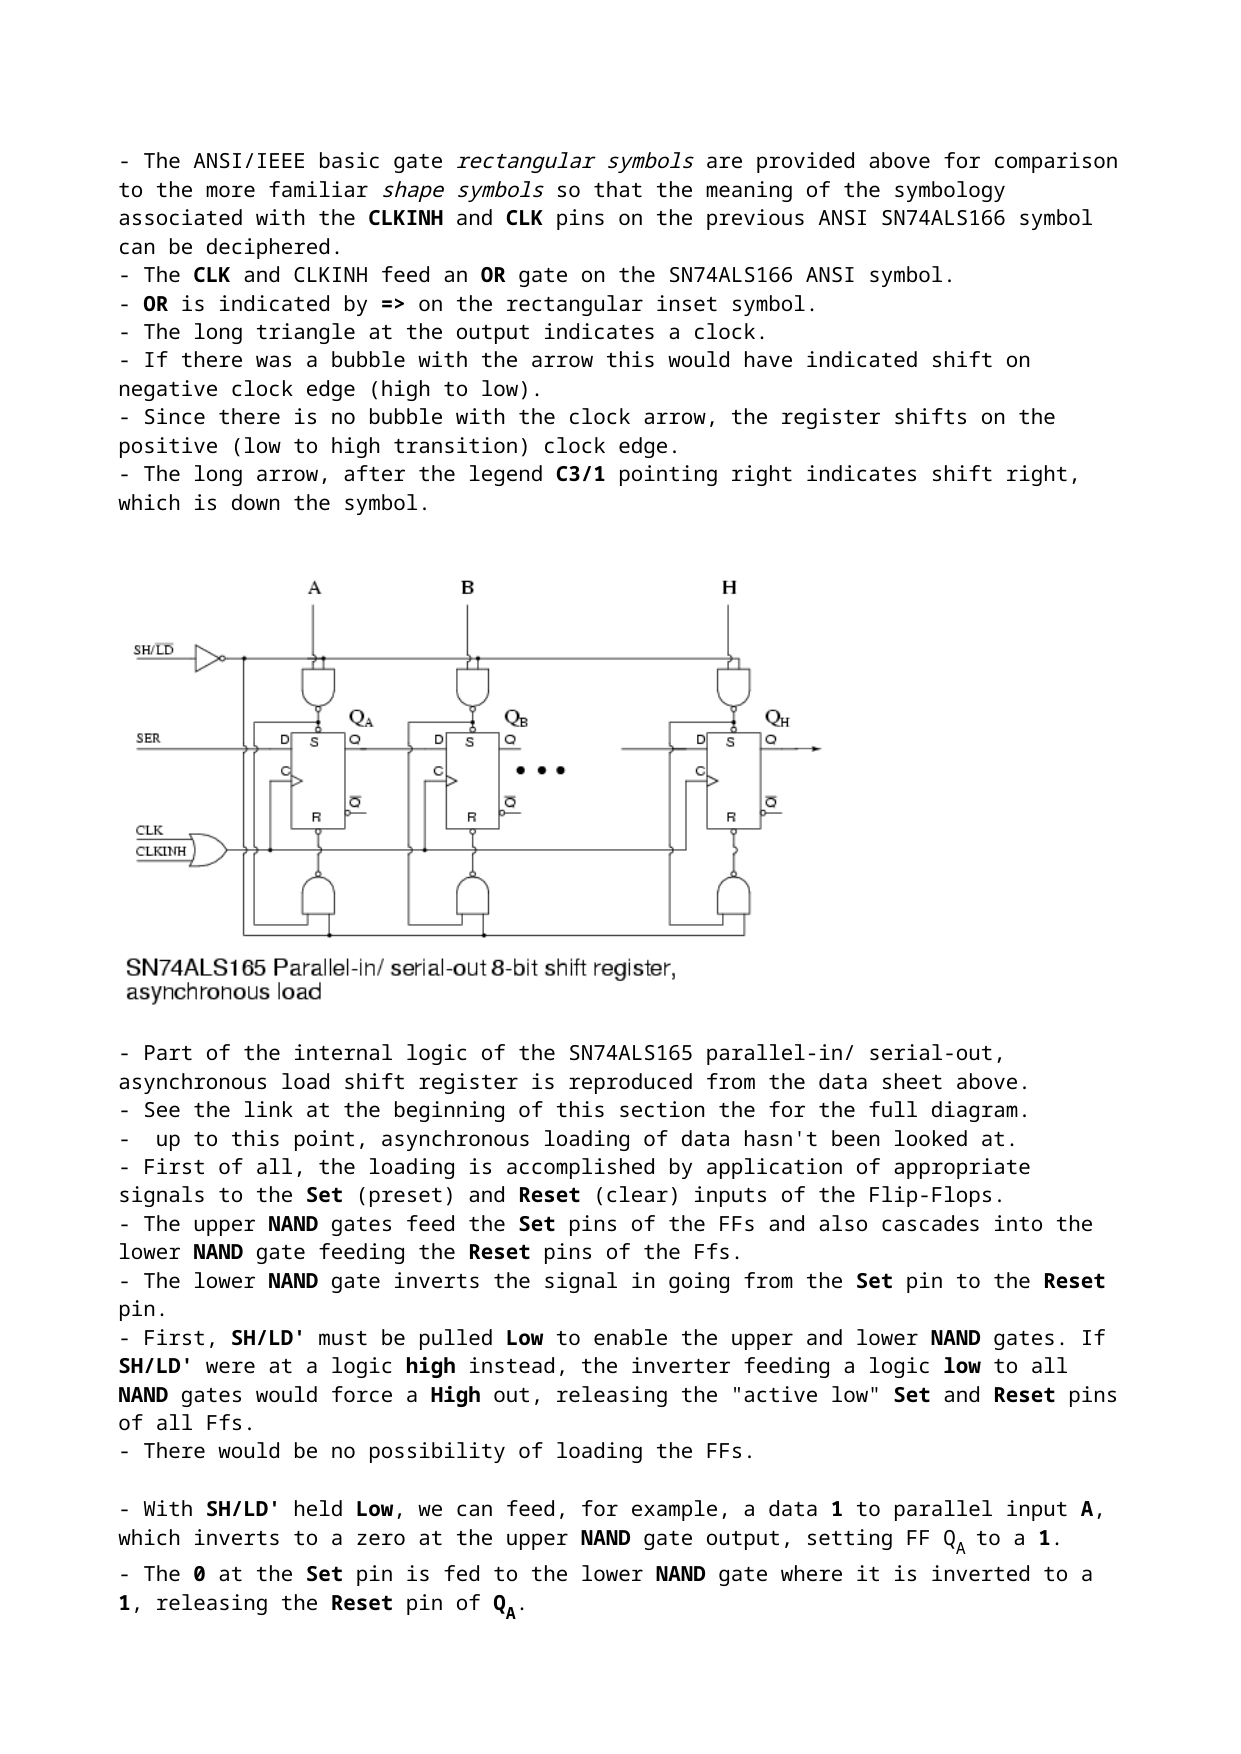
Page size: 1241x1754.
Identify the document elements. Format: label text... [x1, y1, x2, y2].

text - See the link at the beginning of this section the for the full diagram. [118, 1095, 1122, 1124]
text - First, SH/LD' must be pulled Low to enable the upper and lower NAND gates. If SH/LD' were at a logic high instead, the inverter feeding a logic low to all NAND gates would force a High out, releasing the "active low" Set and Reset pins of all Ffs. [118, 1323, 1122, 1437]
text - OR is indicated by => on the rectangular inset symbol. [118, 289, 1122, 317]
text - First of all, the loading is accomplished by application of appropriate signals to the Set (preset) and Reset (clear) inputs of the Flip-Flops. [118, 1152, 1122, 1209]
text - The CLK and CLKINH feed an OR gate on the SN74ALS166 ANSI symbol. [118, 260, 1122, 289]
text - If there was a bubble with the arrow this would have indicated shift on negative clock edge (high to low). [118, 346, 1122, 402]
text - The long triangle at the output indicates a clock. [118, 317, 1122, 346]
picture [118, 573, 829, 1010]
text - There would be no possibility of loading the FFs. [118, 1437, 1122, 1465]
text - Since there is no bubble with the clock arrow, the register shifts on the positive (low to high transition) clock edge. [118, 402, 1122, 459]
text - up to this point, asynchronous loading of data hasn't been looked at. [118, 1124, 1122, 1152]
text - The long arrow, after the legend C3/1 pointing right indicates shift right, which is down the symbol. [118, 459, 1122, 516]
text - The upper NAND gates feed the Set pins of the FFs and also cascades into the lower NAND gate feeding the Reset pins of the Ffs. [118, 1209, 1122, 1266]
text - With SH/LD' held Low, we can feed, for example, a data 1 to parallel input A, which inverts to a zero at the upper NAND gate output, setting FF QA to a 1. [118, 1494, 1122, 1559]
text - The lower NAND gate inverts the signal in going from the Set pin to the Reset pin. [118, 1266, 1122, 1323]
text - The 0 at the Set pin is fed to the lower NAND gate where it is inverted to a 1, releasing the Reset pin of QA. [118, 1559, 1122, 1624]
text - Part of the internal logic of the SN74ALS165 parallel-in/ serial-out, asynchronous load shift register is reproduced from the data sheet above. [118, 1038, 1122, 1095]
text - The ANSI/IEEE basic gate rectangular symbols are provided above for comparison to the more familiar shape symbols so that the meaning of the symbology associated with the CLKINH and CLK pins on the previous ANSI SN74ALS166 symbol can be deciphered. [118, 147, 1122, 260]
